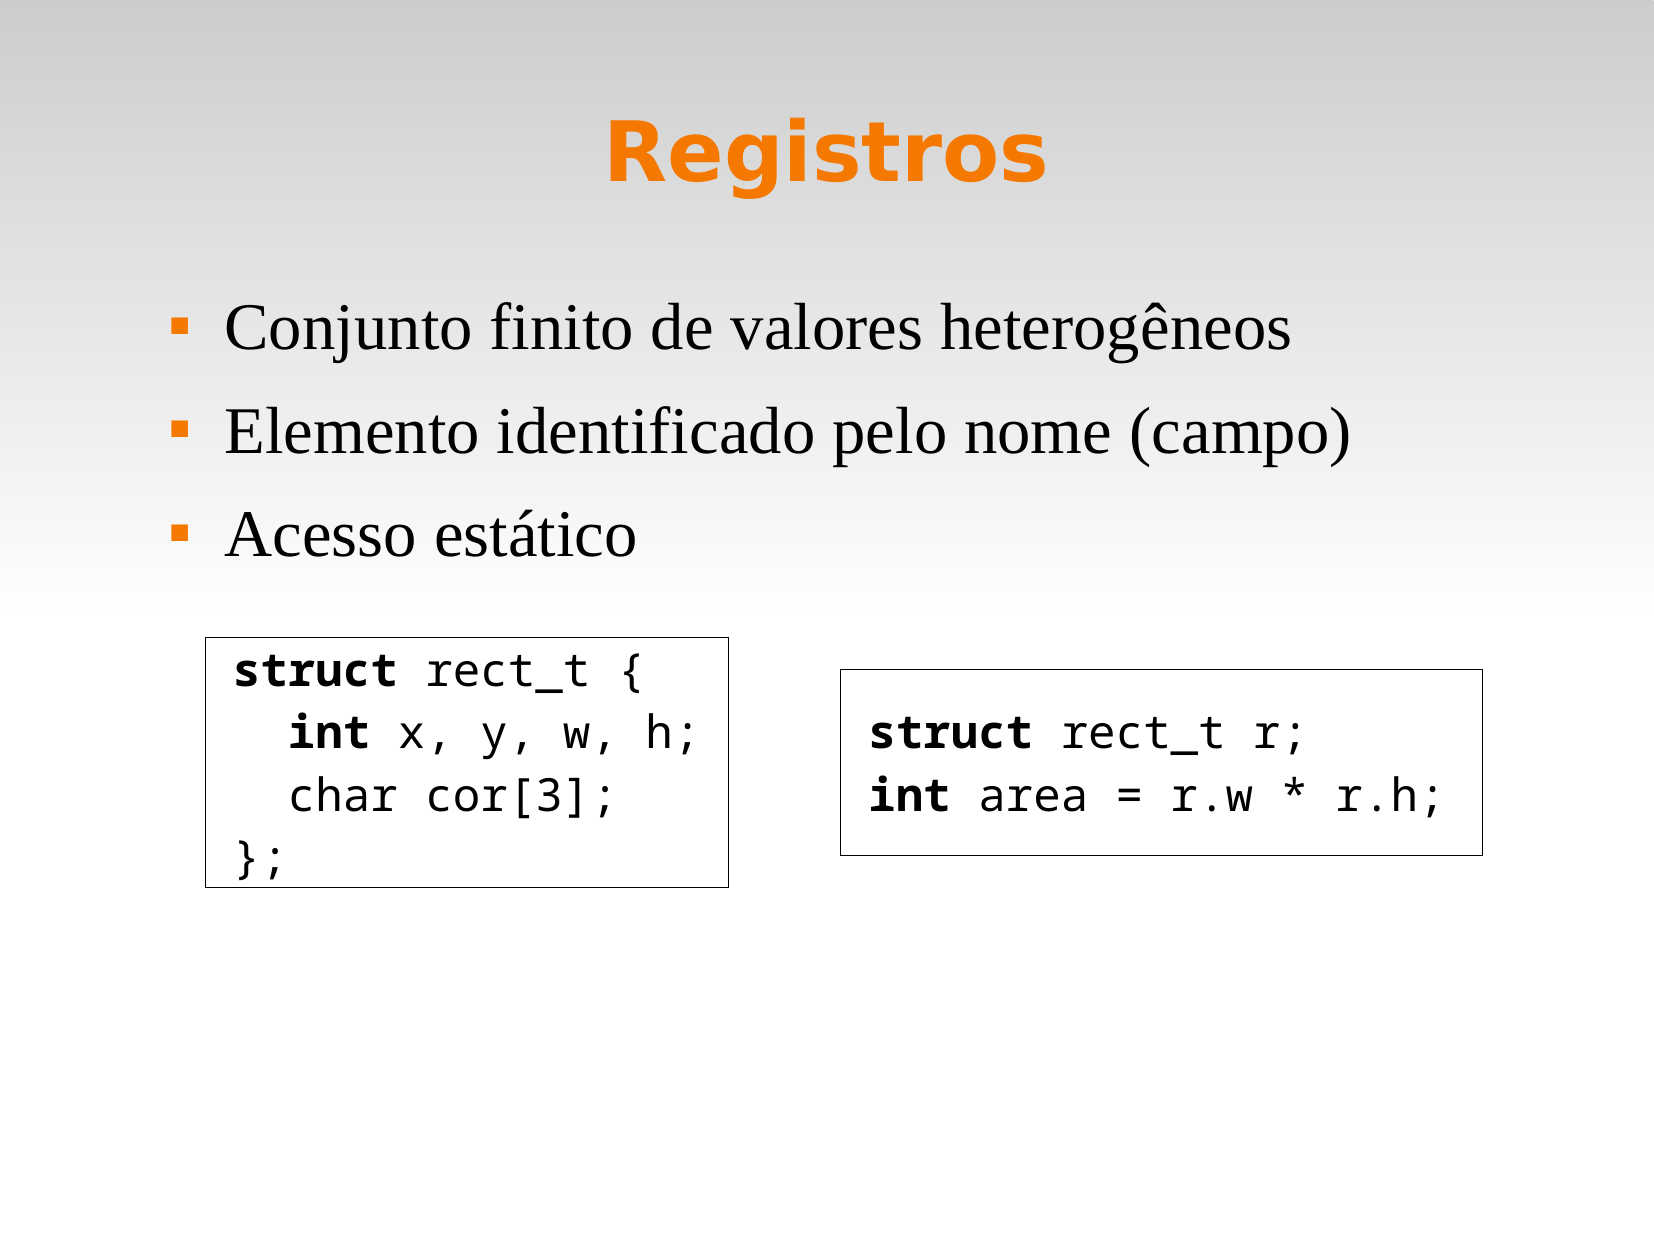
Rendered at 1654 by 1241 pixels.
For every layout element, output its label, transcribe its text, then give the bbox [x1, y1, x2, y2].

text_box struct rect_t r; int area = r.w * r.h; [840, 669, 1483, 856]
list Conjunto finito de valores heterogêneos Elemento identificado pelo nome (campo) Acesso estático [82, 290, 1571, 1109]
title Registros [82, 49, 1571, 257]
text_box struct rect_t { int x, y, w, h; char cor[3]; }; [205, 645, 729, 880]
